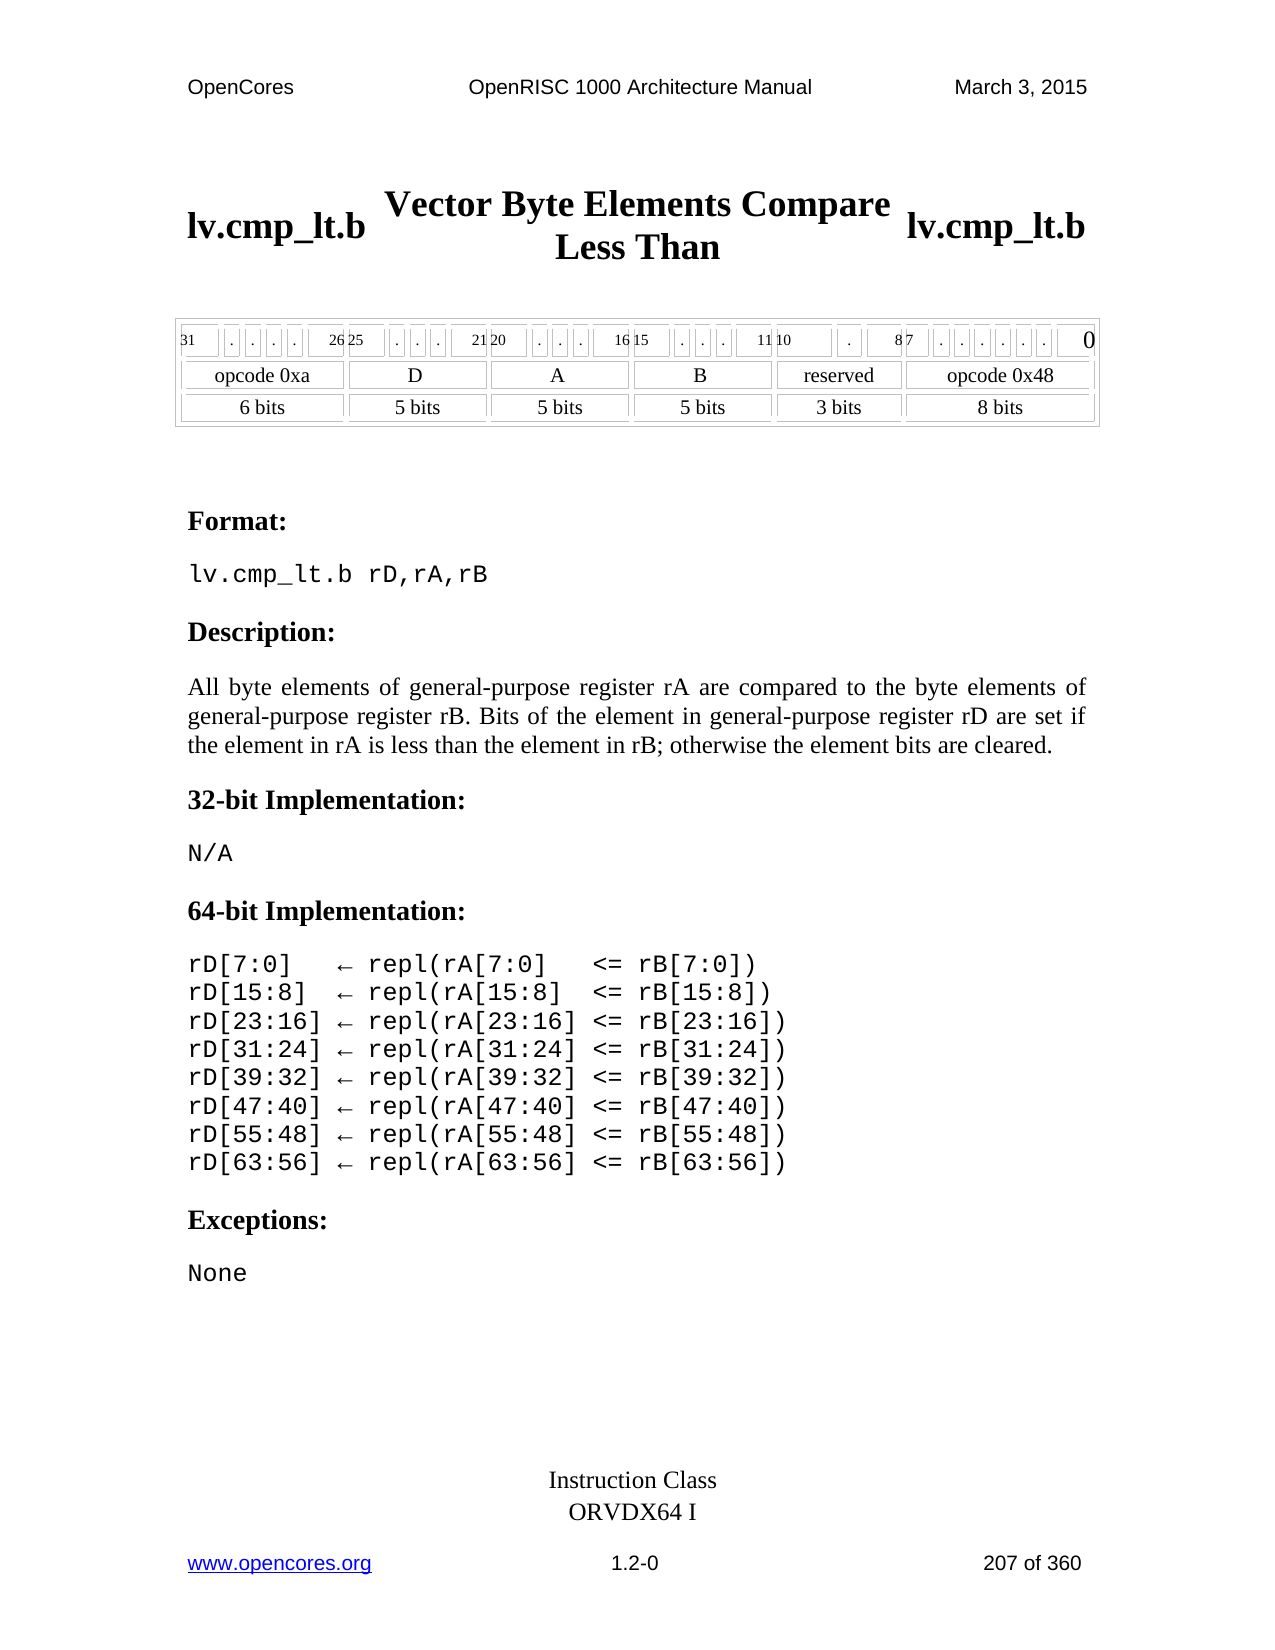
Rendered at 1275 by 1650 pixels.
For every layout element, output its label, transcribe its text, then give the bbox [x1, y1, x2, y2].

text Description: [187, 615, 1087, 647]
text N/A [187, 841, 1087, 869]
text lv.cmp_lt.b rD,rA,rB [187, 561, 1087, 590]
text 32-bit Implementation: [187, 783, 1087, 816]
text Format: [187, 504, 1087, 536]
text 64-bit Implementation: [187, 894, 1087, 927]
text Exceptions: [187, 1203, 1087, 1236]
text None [187, 1261, 1087, 1289]
text All byte elements of general-purpose register rA are compared to the byte elements of general-purpose register rB. Bits of the element in general-purpose register rD are set if the element in rA is less than the element in rB; otherwise the element bits are cleared. [187, 672, 1087, 758]
text rD[7:0] ← repl(rA[7:0] <= rB[7:0]) rD[15:8] ← repl(rA[15:8] <= rB[15:8]) rD[23:16] ← repl(rA[23:16] <= rB[23:16]) rD[31:24] ← repl(rA[31:24] <= rB[31:24]) rD[39:32] ← repl(rA[39:32] <= rB[39:32]) rD[47:40] ← repl(rA[47:40] <= rB[47:40]) rD[55:48] ← repl(rA[55:48] <= rB[55:48]) rD[63:56] ← repl(rA[63:56] <= rB[63:56]) [187, 952, 1087, 1178]
